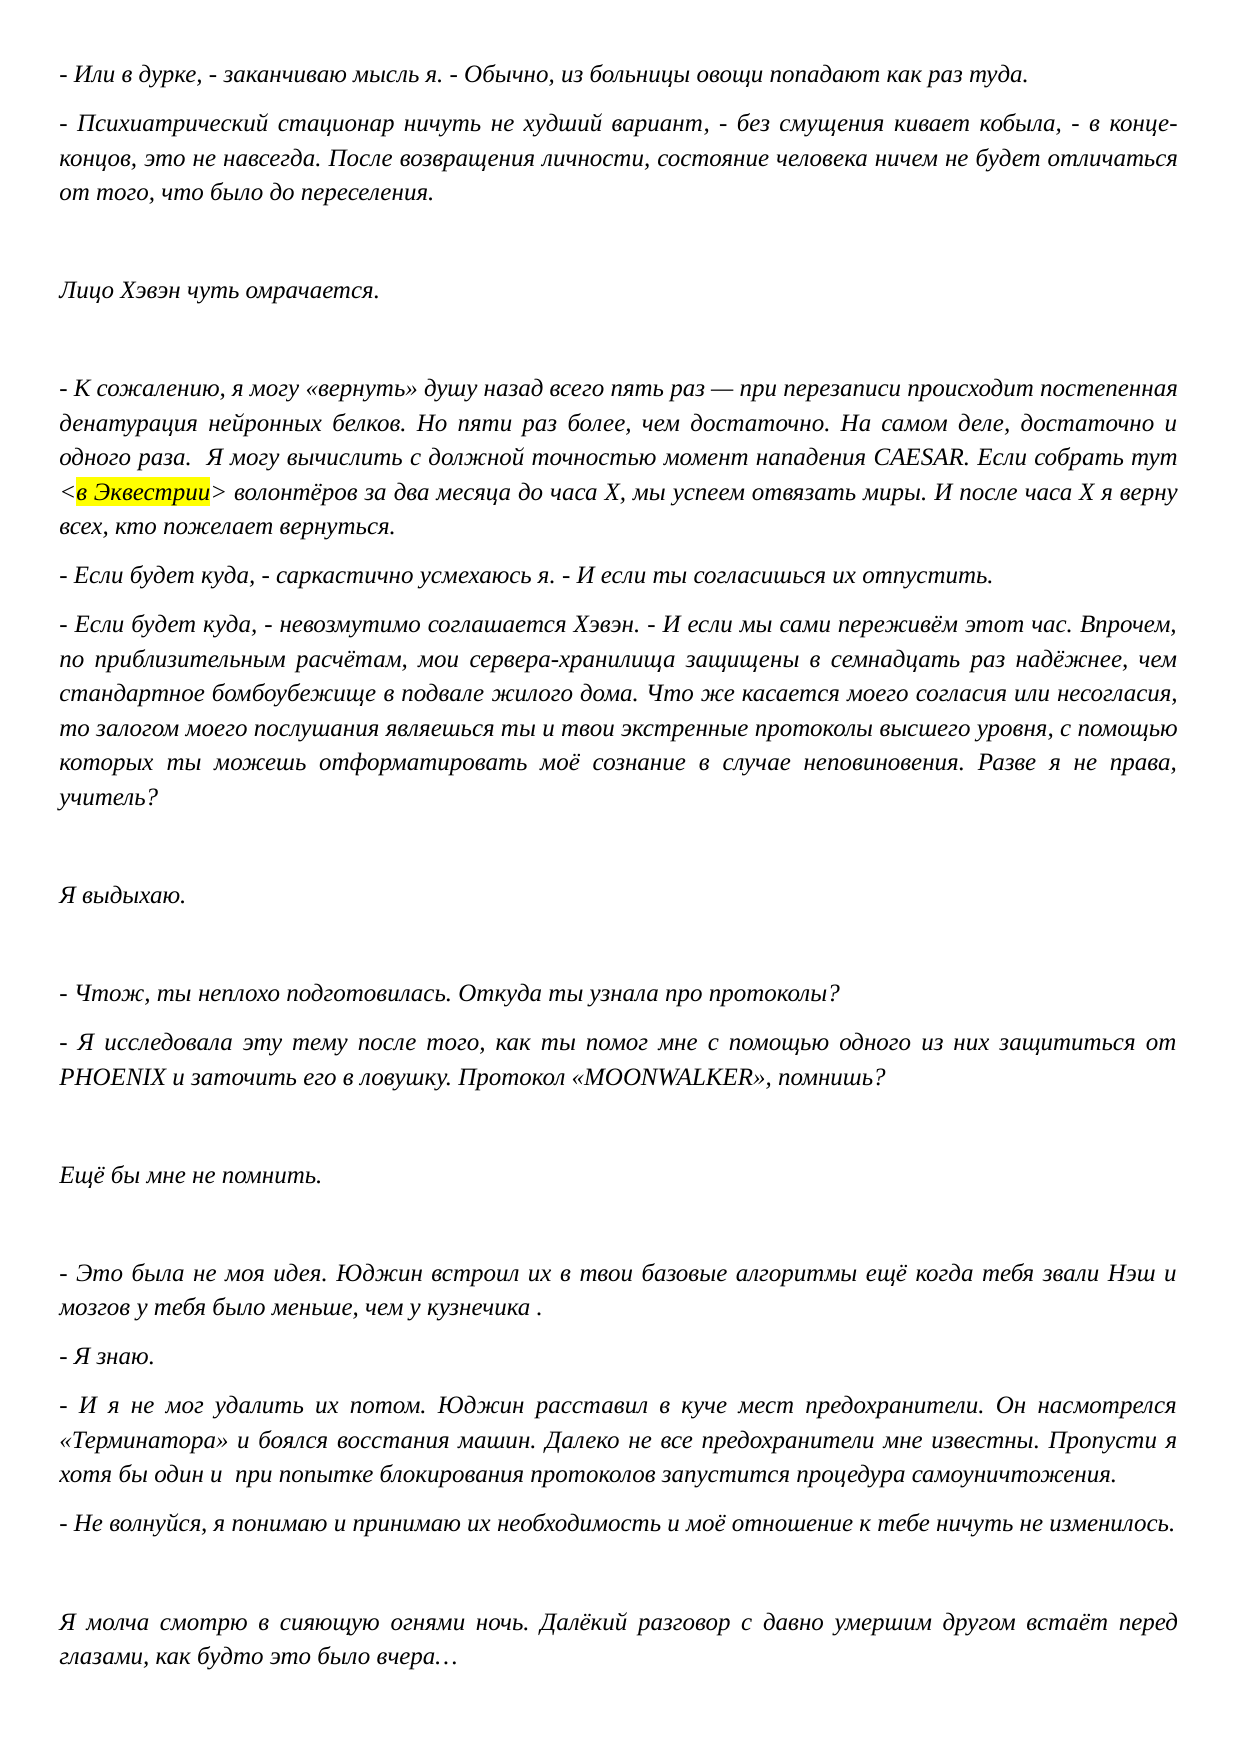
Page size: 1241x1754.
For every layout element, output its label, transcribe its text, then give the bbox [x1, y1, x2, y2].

text - Я исследовала эту тему после того, как ты помог мне с помощью одного из них защититься от PHOENIX и заточить его в ловушку. Протокол «MOONWALKER», помнишь? [59, 1027, 1181, 1090]
text Ещё бы мне не помнить. [59, 1160, 1181, 1188]
text - Не волнуйся, я понимаю и принимаю их необходимость и моё отношение к тебе ничуть не изменилось. [59, 1508, 1181, 1537]
text - Или в дурке, - заканчиваю мысль я. - Обычно, из больницы овощи попадают как раз туда. [59, 59, 1181, 88]
text - Чтож, ты неплохо подготовилась. Откуда ты узнала про протоколы? [59, 978, 1181, 1007]
text - И я не мог удалить их потом. Юджин расставил в куче мест предохранители. Он насмотрелся «Терминатора» и боялся восстания машин. Далеко не все предохранители мне известны. Пропусти я хотя бы один и при попытке блокирования протоколов запустится процедура самоуничтожения. [59, 1390, 1181, 1488]
text - Если будет куда, - невозмутимо соглашается Хэвэн. - И если мы сами переживём этот час. Впрочем, по приблизительным расчётам, мои сервера-хранилища защищены в семнадцать раз надёжнее, чем стандартное бомбоубежище в подвале жилого дома. Что же касается моего согласия или несогласия, то залогом моего послушания являешься ты и твои экстренные протоколы высшего уровня, с помощью которых ты можешь отформатировать моё сознание в случае неповиновения. Разве я не права, учитель? [59, 609, 1181, 811]
text Я выдыхаю. [59, 880, 1181, 909]
text - Психиатрический стационар ничуть не худший вариант, - без смущения кивает кобыла, - в конце-концов, это не навсегда. После возвращения личности, состояние человека ничем не будет отличаться от того, что было до переселения. [59, 108, 1181, 206]
text Я молча смотрю в сияющую огнями ночь. Далёкий разговор с давно умершим другом встаёт перед глазами, как будто это было вчера… [59, 1607, 1181, 1670]
text Лицо Хэвэн чуть омрачается. [59, 275, 1181, 304]
text - Это была не моя идея. Юджин встроил их в твои базовые алгоритмы ещё когда тебя звали Нэш и мозгов у тебя было меньше, чем у кузнечика . [59, 1258, 1181, 1321]
text - Я знаю. [59, 1341, 1181, 1370]
text - К сожалению, я могу «вернуть» душу назад всего пять раз — при перезаписи происходит постепенная денатурация нейронных белков. Но пяти раз более, чем достаточно. На самом деле, достаточно и одного раза. Я могу вычислить с должной точностью момент нападения CAESAR. Если собрать тут <в Эквестрии> волонтёров за два месяца до часа X, мы успеем отвязать миры. И после часа X я верну всех, кто пожелает вернуться. [59, 373, 1181, 540]
text - Если будет куда, - саркастично усмехаюсь я. - И если ты согласишься их отпустить. [59, 560, 1181, 589]
